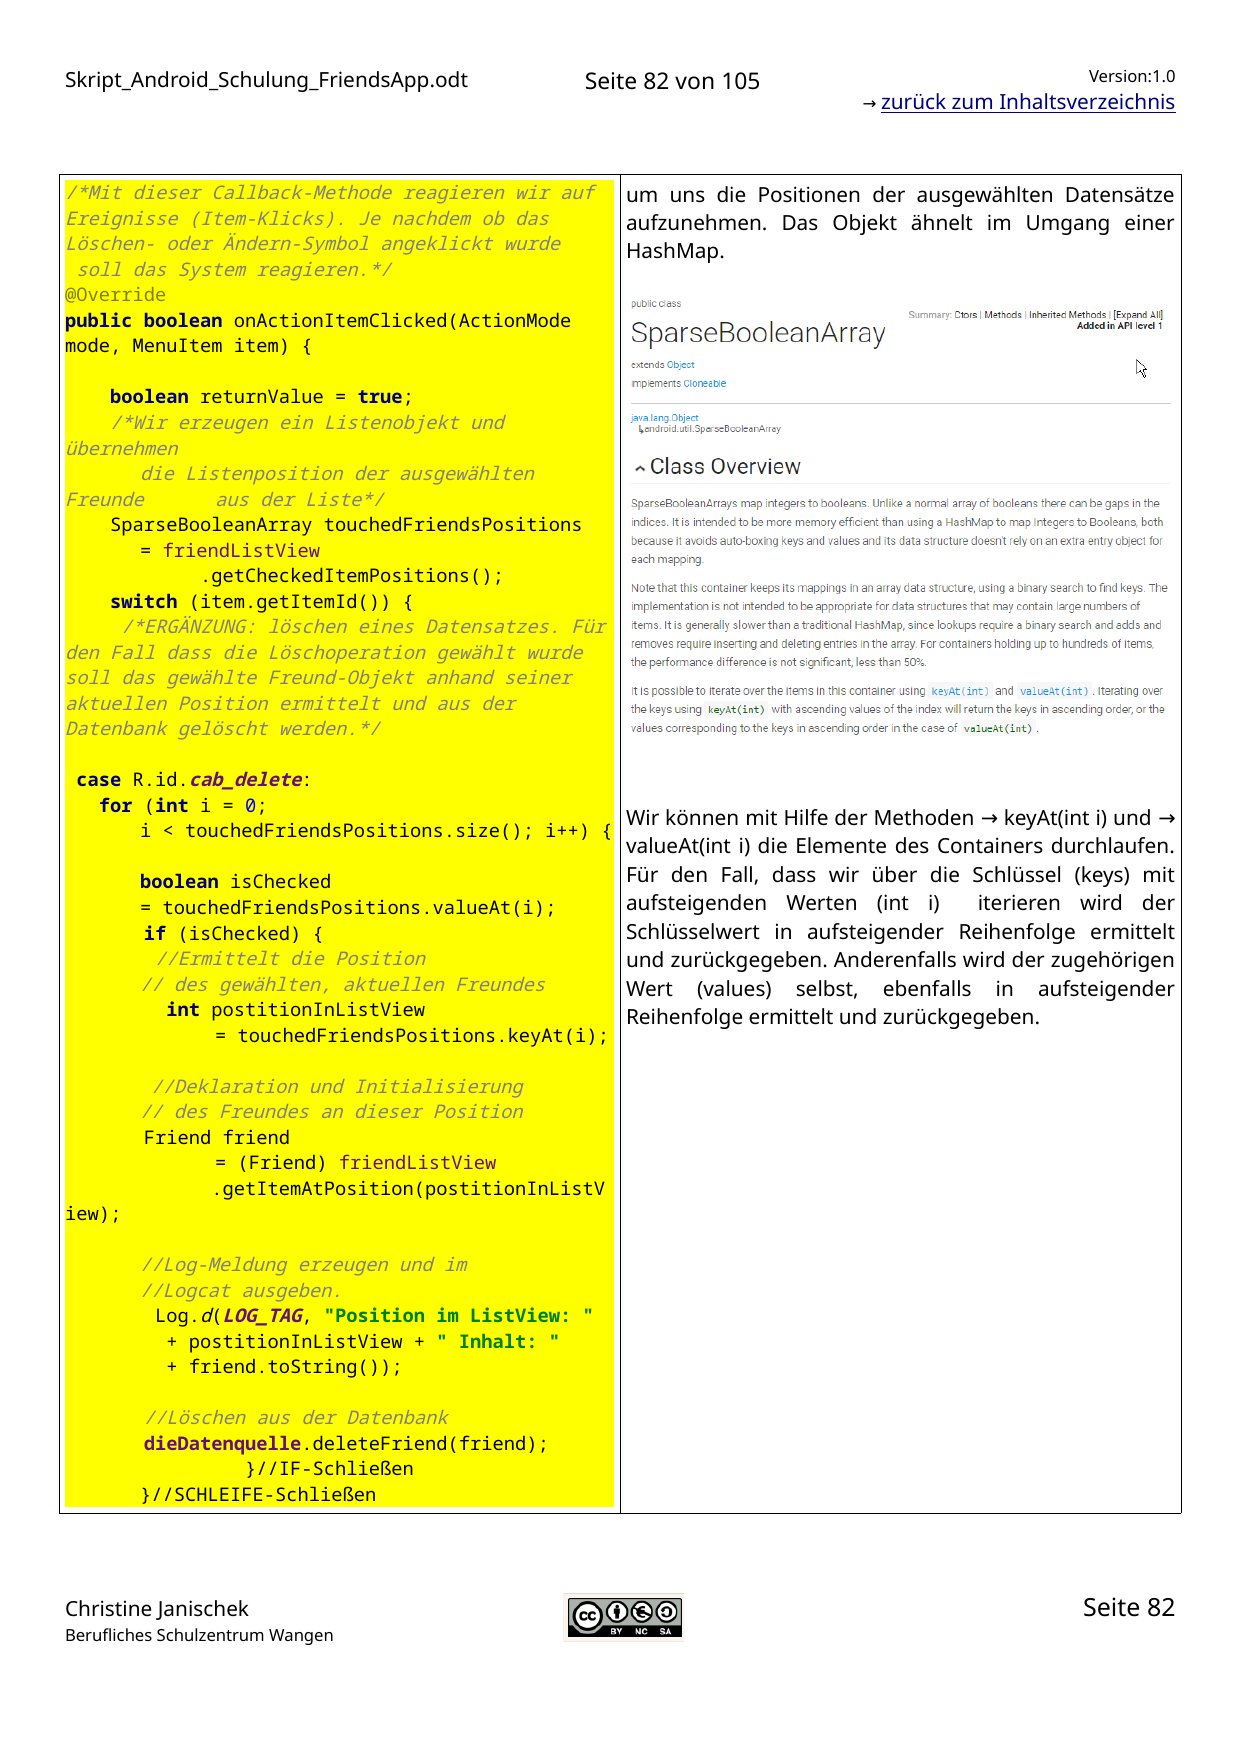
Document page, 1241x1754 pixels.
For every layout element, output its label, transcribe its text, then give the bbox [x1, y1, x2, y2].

table_cell /*Mit dieser Callback-Methode reagieren wir auf Ereignisse (Item-Klicks). Je nachdem ob das Löschen- oder Ändern-Symbol angeklickt wurde soll das System reagieren.*/ @Override public boolean onActionItemClicked(ActionMode mode, MenuItem item) { boolean returnValue = true; /*Wir erzeugen ein Listenobjekt und übernehmen die Listenposition der ausgewählten Freunde aus der Liste*/ SparseBooleanArray touchedFriendsPositions = friendListView .getCheckedItemPositions(); switch (item.getItemId()) { /*ERGÄNZUNG: löschen eines Datensatzes. Für den Fall dass die Löschoperation gewählt wurde soll das gewählte Freund-Objekt anhand seiner aktuellen Position ermittelt und aus der Datenbank gelöscht werden.*/ case R.id.cab_delete: for (int i = 0; i < touchedFriendsPositions.size(); i++) { boolean isChecked = touchedFriendsPositions.valueAt(i); if (isChecked) { //Ermittelt die Position // des gewählten, aktuellen Freundes int postitionInListView = touchedFriendsPositions.keyAt(i); //Deklaration und Initialisierung // des Freundes an dieser Position Friend friend = (Friend) friendListView .getItemAtPosition(postitionInListView); //Log-Meldung erzeugen und im //Logcat ausgeben. Log.d(LOG_TAG, "Position im ListView: " + postitionInListView + " Inhalt: " + friend.toString()); //Löschen aus der Datenbank dieDatenquelle.deleteFriend(friend); }//IF-Schließen }//SCHLEIFE-Schließen [60, 175, 620, 1512]
picture [625, 294, 1176, 743]
table_cell um uns die Positionen der ausgewählten Datensätze aufzunehmen. Das Objekt ähnelt im Umgang einer HashMap. [621, 175, 1181, 294]
table_cell Wir können mit Hilfe der Methoden → keyAt(int i) und → valueAt(int i) die Elemente des Containers durchlaufen. Für den Fall, dass wir über die Schlüssel (keys) mit aufsteigenden Werten (int i) iterieren wird der Schlüsselwert in aufsteigender Reihenfolge ermittelt und zurückgegeben. Anderenfalls wird der zugehörigen Wert (values) selbst, ebenfalls in aufsteigender Reihenfolge ermittelt und zurückgegeben. [621, 295, 1181, 1512]
picture [563, 1592, 685, 1642]
